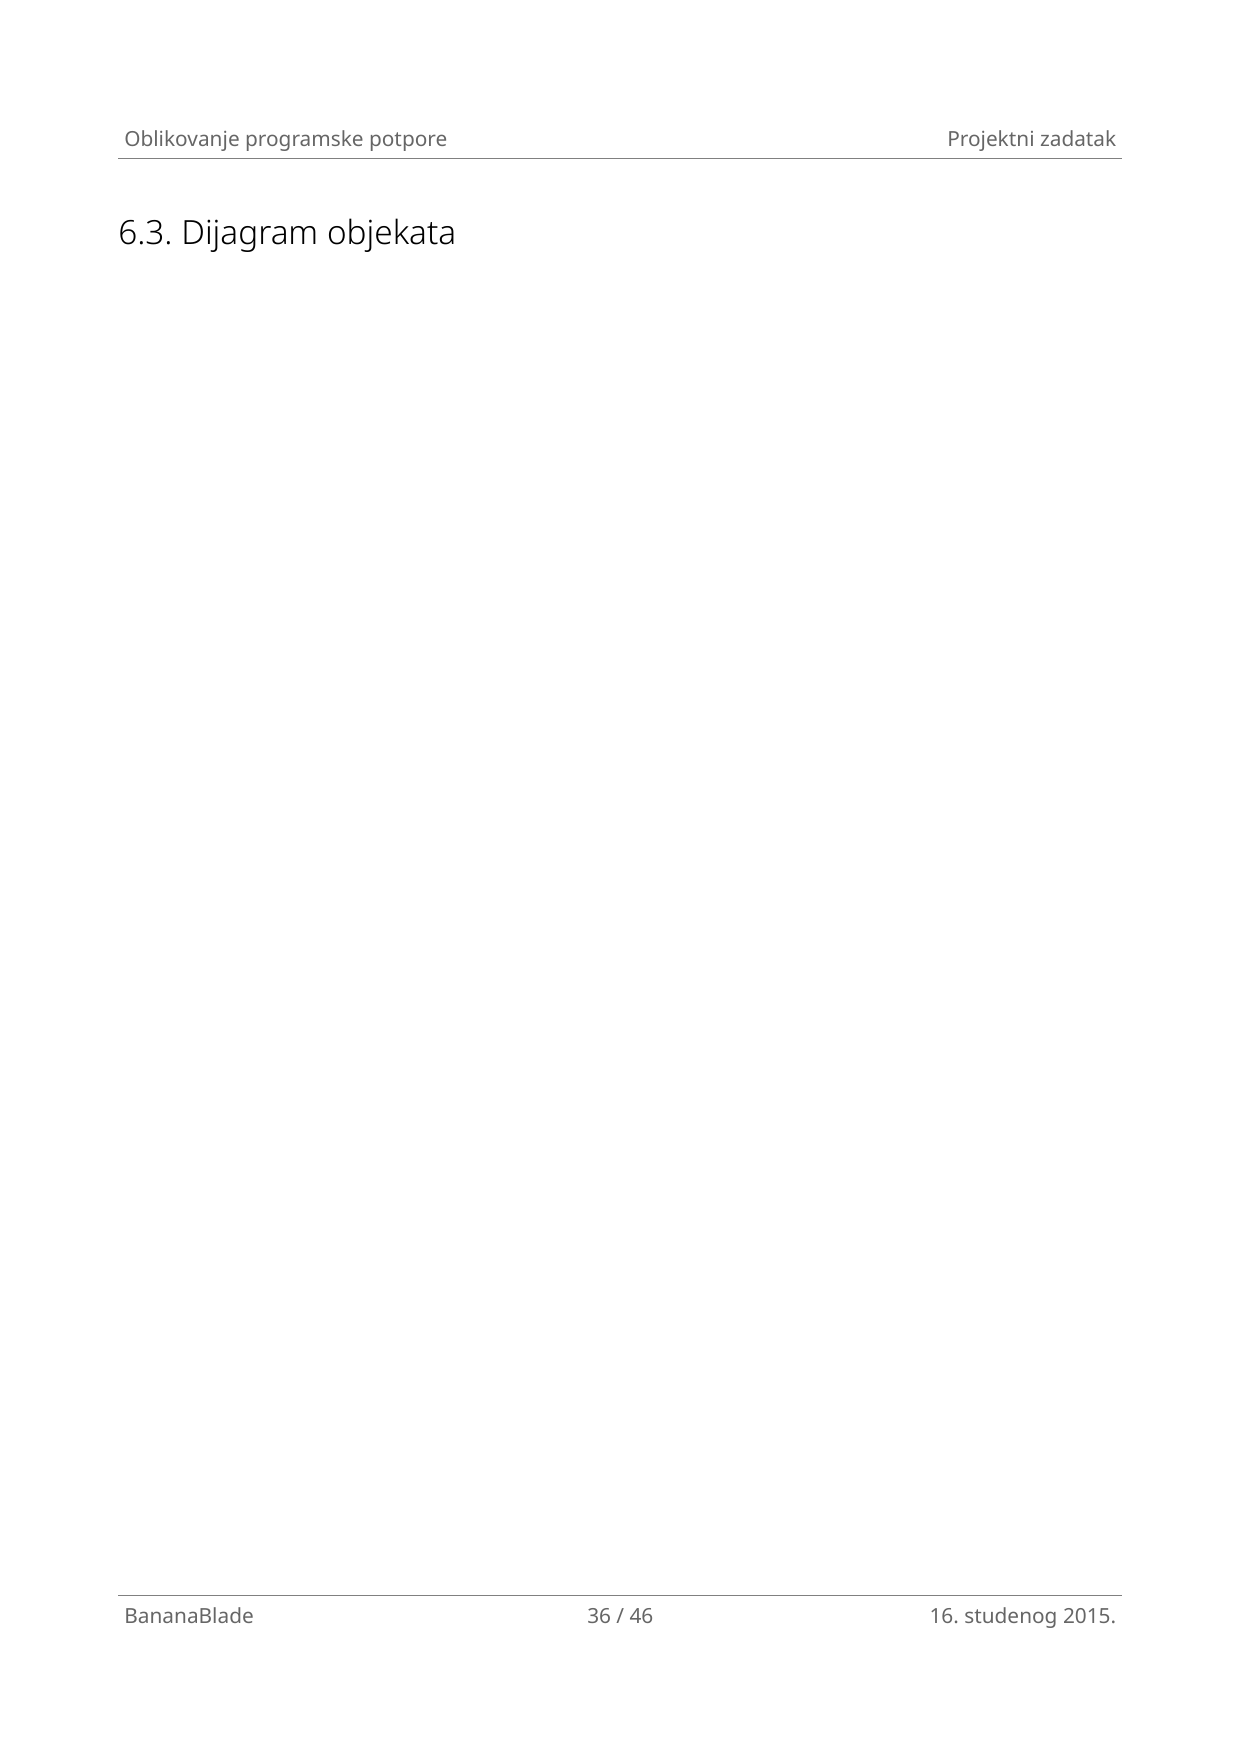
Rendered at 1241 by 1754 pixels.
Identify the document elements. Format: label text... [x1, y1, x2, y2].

subtitle 6.3. Dijagram objekata [118, 209, 1122, 254]
